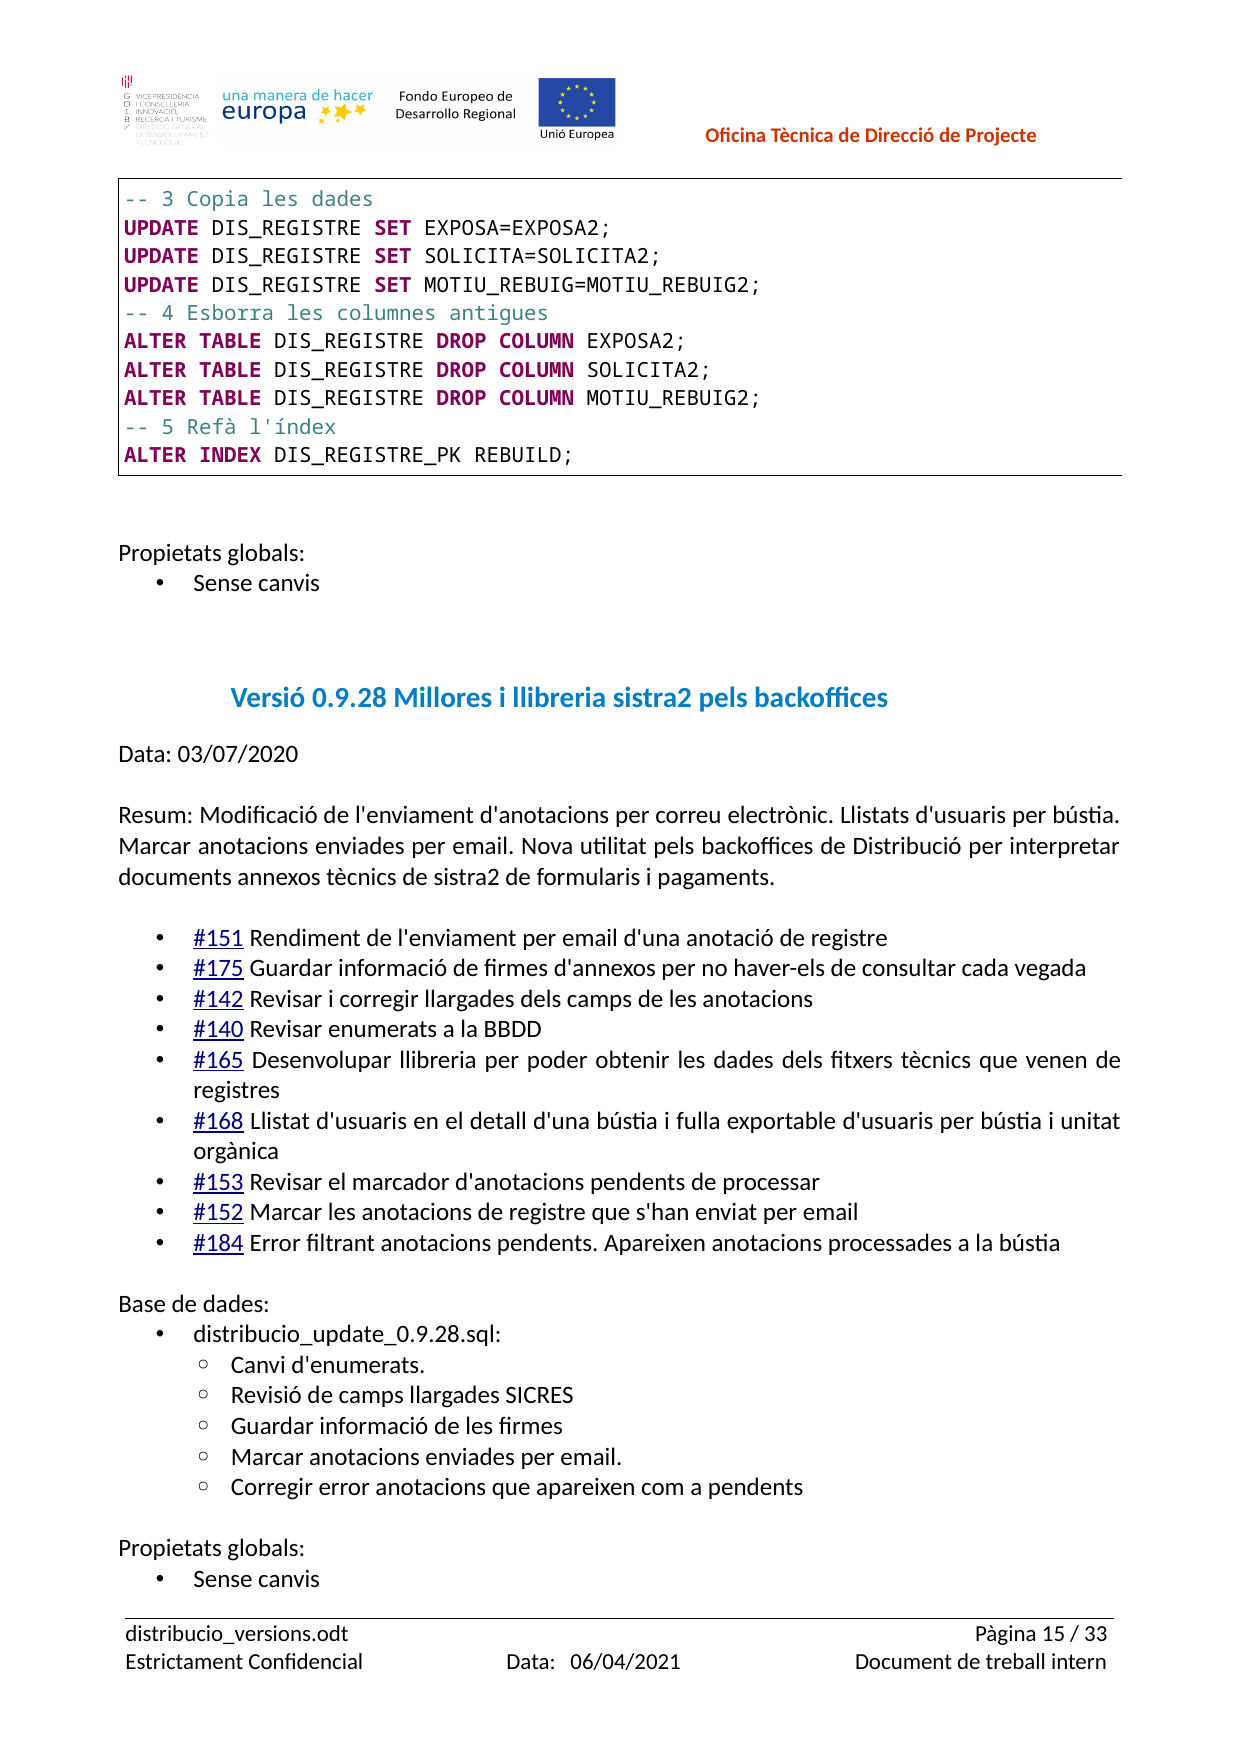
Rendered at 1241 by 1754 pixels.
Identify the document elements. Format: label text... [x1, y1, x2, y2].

list #153 Revisar el marcador d'anotacions pendents de processar [156, 1166, 1122, 1196]
list #142 Revisar i corregir llargades dels camps de les anotacions [156, 983, 1122, 1013]
text Resum: Modificació de l'enviament d'anotacions per correu electrònic. Llistats d'usuaris per bústia. Marcar anotacions enviades per email. Nova utilitat pels backoffices de Distribució per interpretar documents annexos tècnics de sistra2 de formularis i pagaments. [118, 800, 1122, 891]
picture [118, 73, 213, 147]
list distribucio_update_0.9.28.sql: [156, 1318, 1122, 1349]
list Guardar informació de les firmes [193, 1410, 1122, 1441]
text Data: 03/07/2020 [118, 739, 1122, 769]
list #140 Revisar enumerats a la BBDD [156, 1013, 1122, 1044]
text Base de dades: [118, 1288, 1122, 1318]
list #165 Desenvolupar llibreria per poder obtenir les dades dels fitxers tècnics que venen de registres [156, 1044, 1122, 1105]
list Canvi d'enumerats. [193, 1349, 1122, 1379]
picture [219, 73, 621, 147]
list Revisió de camps llargades SICRES [193, 1379, 1122, 1410]
list Marcar anotacions enviades per email. [193, 1441, 1122, 1471]
list Sense canvis [156, 567, 1122, 598]
table_header -- 3 Copia les dades UPDATE DIS_REGISTRE SET EXPOSA=EXPOSA2; UPDATE DIS_REGISTRE SET SOLICITA=SOLICITA2; UPDATE DIS_REGISTRE SET MOTIU_REBUIG=MOTIU_REBUIG2; -- 4 Esborra les columnes antigues ALTER TABLE DIS_REGISTRE DROP COLUMN EXPOSA2; ALTER TABLE DIS_REGISTRE DROP COLUMN SOLICITA2; ALTER TABLE DIS_REGISTRE DROP COLUMN MOTIU_REBUIG2; -- 5 Refà l'índex ALTER INDEX DIS_REGISTRE_PK REBUILD; [119, 179, 1122, 474]
list #184 Error filtrant anotacions pendents. Apareixen anotacions processades a la bústia [156, 1227, 1122, 1257]
text Propietats globals: [118, 1532, 1122, 1563]
list #152 Marcar les anotacions de registre que s'han enviat per email [156, 1196, 1122, 1227]
list #168 Llistat d'usuaris en el detall d'una bústia i fulla exportable d'usuaris per bústia i unitat orgànica [156, 1105, 1122, 1166]
list #175 Guardar informació de firmes d'annexos per no haver-els de consultar cada vegada [156, 952, 1122, 983]
subtitle Versió 0.9.28 Millores i llibreria sistra2 pels backoffices [153, 679, 1122, 715]
list Corregir error anotacions que apareixen com a pendents [193, 1471, 1122, 1502]
text Propietats globals: [118, 537, 1122, 567]
list #151 Rendiment de l'enviament per email d'una anotació de registre [156, 922, 1122, 952]
list Sense canvis [156, 1563, 1122, 1593]
